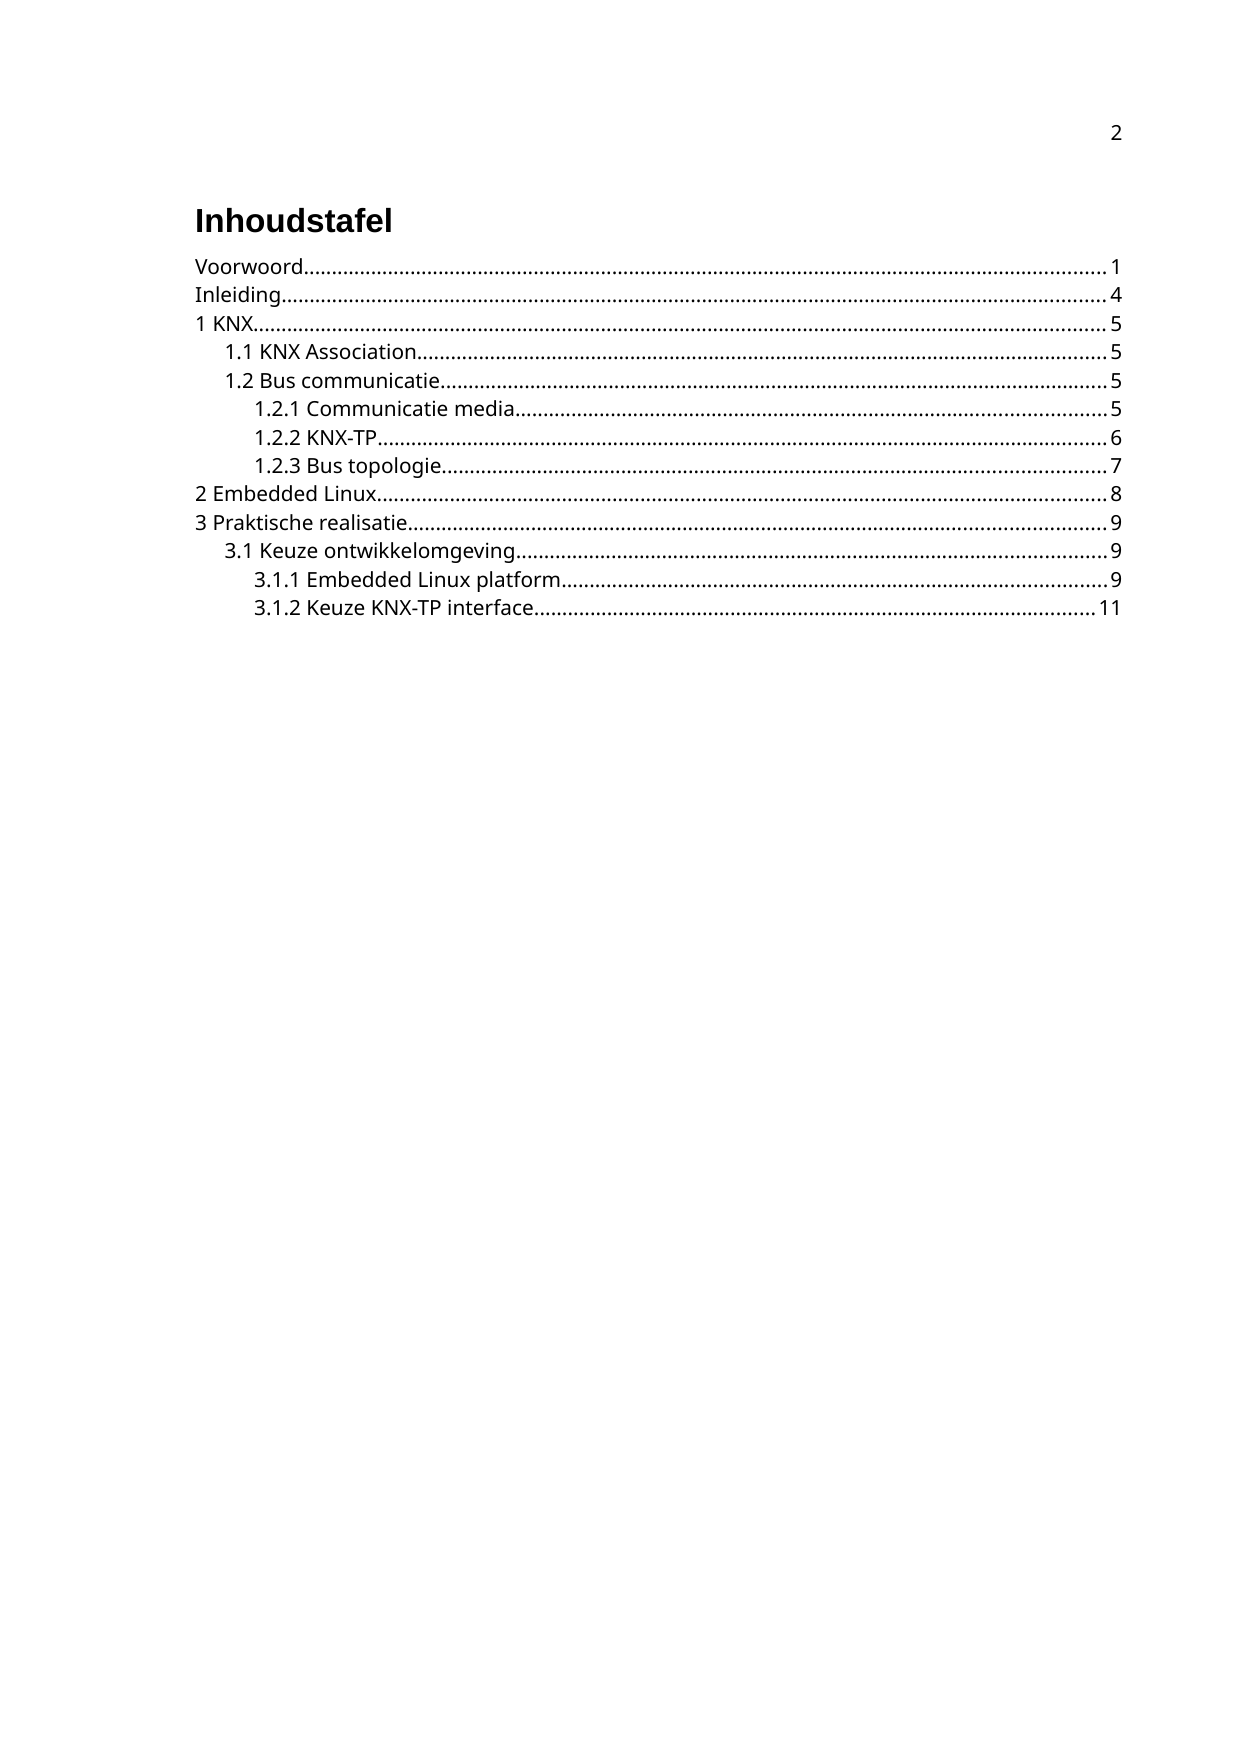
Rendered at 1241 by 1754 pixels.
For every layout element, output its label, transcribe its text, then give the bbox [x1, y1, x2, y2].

text 3 Praktische realisatie 9 [195, 508, 1122, 536]
text 1 KNX 5 [195, 309, 1122, 337]
text 3.1 Keuze ontwikkelomgeving 9 [224, 536, 1122, 565]
text 1.2 Bus communicatie 5 [224, 366, 1122, 394]
text 2 Embedded Linux 8 [195, 479, 1122, 508]
text 1.2.2 KNX-TP 6 [254, 423, 1122, 451]
subtitle Inhoudstafel [195, 201, 1122, 239]
text 1.2.3 Bus topologie 7 [254, 451, 1122, 479]
text Inleiding 4 [195, 280, 1122, 309]
text 1.1 KNX Association 5 [224, 337, 1122, 366]
text Voorwoord 1 [195, 252, 1122, 280]
text 1.2.1 Communicatie media 5 [254, 394, 1122, 423]
text 3.1.1 Embedded Linux platform 9 [254, 565, 1122, 593]
text 3.1.2 Keuze KNX-TP interface 11 [254, 593, 1122, 622]
